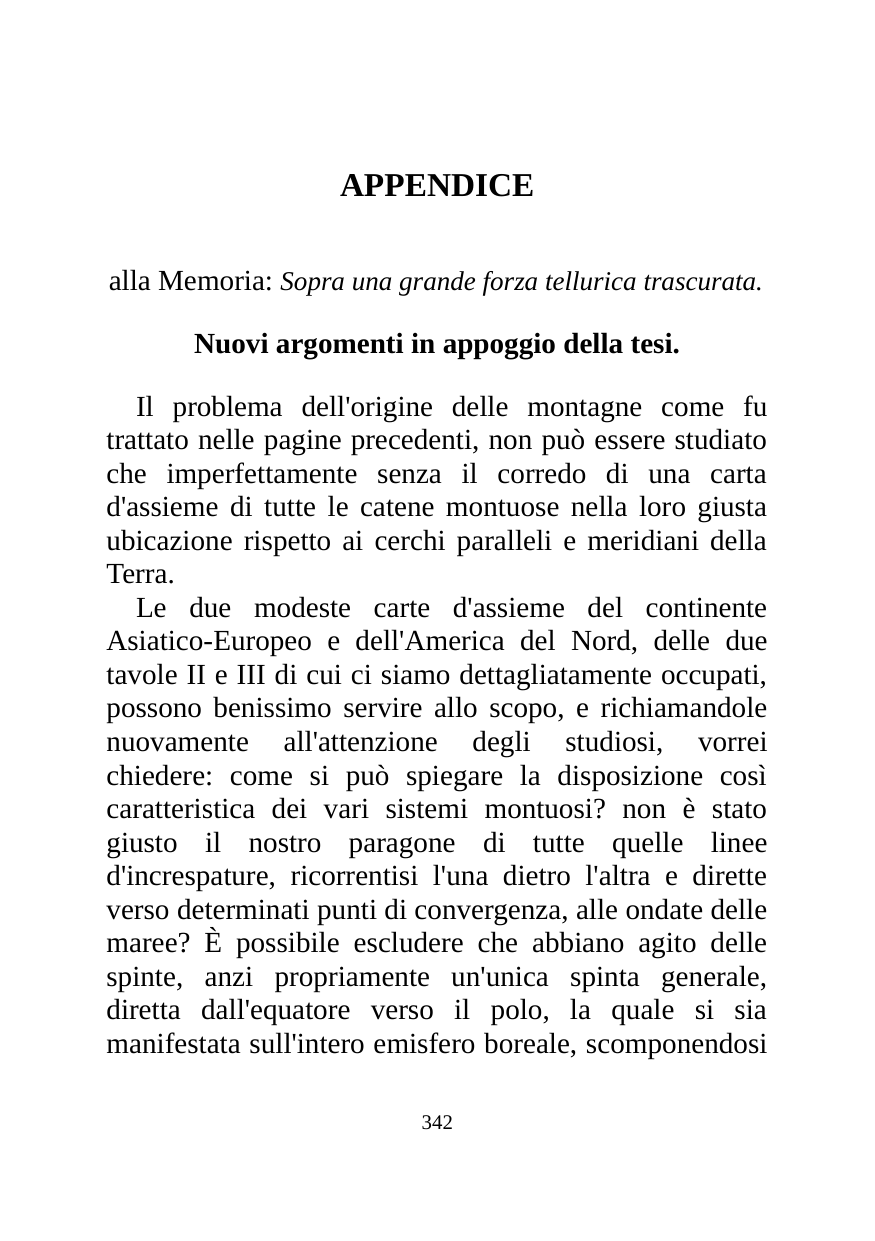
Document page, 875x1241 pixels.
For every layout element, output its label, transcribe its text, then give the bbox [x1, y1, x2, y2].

subtitle APPENDICE [106, 165, 768, 204]
text Le due modeste carte d'assieme del continente Asiatico-Europeo e dell'America del Nord, delle due tavole II e III di cui ci siamo dettagliatamente occupati, possono benissimo servire allo scopo, e richiamandole nuovamente all'attenzione degli studiosi, vorrei chiedere: come si può spiegare la disposizione così caratteristica dei vari sistemi montuosi? non è stato giusto il nostro paragone di tutte quelle linee d'increspature, ricorrentisi l'una dietro l'altra e dirette verso determinati punti di convergenza, alle ondate delle maree? È possibile escludere che abbiano agito delle spinte, anzi propriamente un'unica spinta generale, diretta dall'equatore verso il polo, la quale si sia manifestata sull'intero emisfero boreale, scomponendosi [106, 590, 768, 1059]
subtitle Nuovi argomenti in appoggio della tesi. [106, 326, 768, 359]
text alla Memoria: Sopra una grande forza tellurica trascurata. [106, 263, 768, 296]
text Il problema dell'origine delle montagne come fu trattato nelle pagine precedenti, non può essere studiato che imperfettamente senza il corredo di una carta d'assieme di tutte le catene montuose nella loro giusta ubicazione rispetto ai cerchi paralleli e meridiani della Terra. [106, 389, 768, 590]
